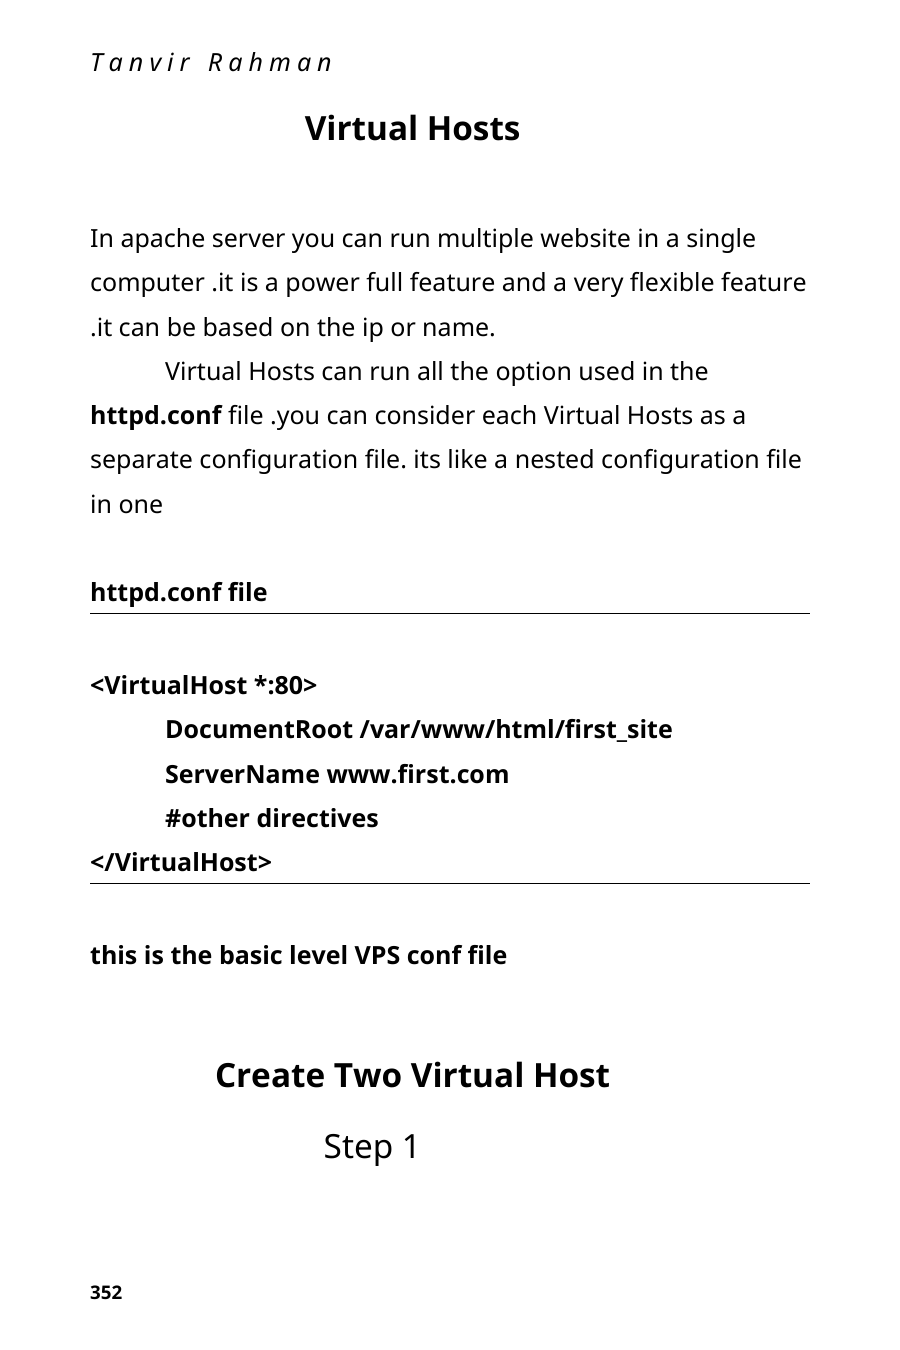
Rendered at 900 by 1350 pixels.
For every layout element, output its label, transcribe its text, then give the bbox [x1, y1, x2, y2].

text ServerName www.first.com [90, 756, 810, 791]
text Virtual Hosts [90, 105, 735, 150]
text Step 1 [90, 1123, 810, 1168]
text Virtual Hosts can run all the option used in the httpd.conf file .you can consider each Virtual Hosts as a separate configuration file. its like a nested configuration file in one [90, 353, 810, 520]
text Create Two Virtual Host [90, 1052, 735, 1097]
text #other directives [90, 801, 810, 835]
text DocumentRoot /var/www/html/first_site [90, 712, 810, 746]
text In apache server you can run multiple website in a single computer .it is a power full feature and a very flexible feature .it can be based on the ip or name. [90, 221, 810, 343]
text </VirtualHost> [90, 845, 810, 883]
text <VirtualHost *:80> [90, 668, 810, 702]
text httpd.conf file [90, 575, 810, 613]
text this is the basic level VPS conf file [90, 938, 810, 972]
